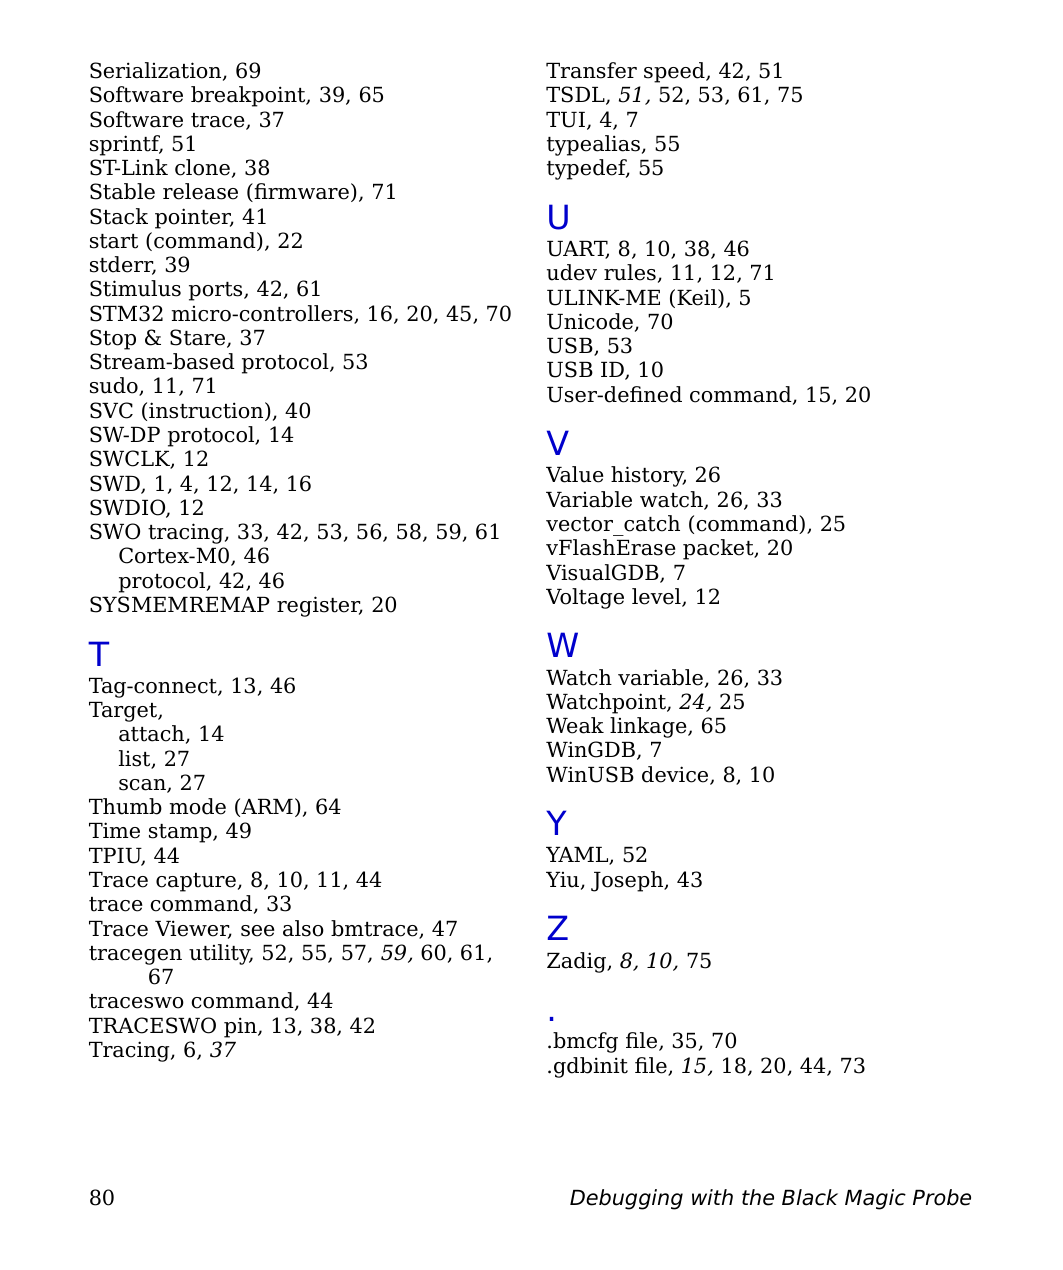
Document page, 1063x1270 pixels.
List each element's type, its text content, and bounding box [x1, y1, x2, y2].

text Watchpoint, 24, 25 [546, 690, 974, 714]
text Y [546, 805, 974, 843]
text typedef, 55 [546, 156, 974, 180]
text Serialization, 69 [88, 59, 517, 83]
text SWO tracing, 33, 42, 53, 56, 58, 59, 61 [88, 520, 517, 544]
text SWD, 1, 4, 12, 14, 16 [88, 472, 517, 496]
text Weak linkage, 65 [546, 714, 974, 738]
text Tag-connect, 13, 46 [88, 674, 517, 698]
text .gdbinit file, 15, 18, 20, 44, 73 [546, 1054, 974, 1078]
text YAML, 52 [546, 843, 974, 868]
text start (command), 22 [88, 229, 517, 253]
text Thumb mode (ARM), 64 [88, 795, 517, 819]
text USB, 53 [546, 334, 974, 358]
text scan, 27 [118, 771, 517, 795]
text .bmcfg file, 35, 70 [546, 1029, 974, 1054]
text WinGDB, 7 [546, 738, 974, 763]
text WinUSB device, 8, 10 [546, 763, 974, 787]
text Trace capture, 8, 10, 11, 44 [88, 868, 517, 892]
text Voltage level, 12 [546, 585, 974, 609]
text Stream-based protocol, 53 [88, 350, 517, 374]
text T [88, 635, 517, 674]
text Yiu, Joseph, 43 [546, 868, 974, 892]
text vector_catch (command), 25 [546, 512, 974, 536]
text trace command, 33 [88, 892, 517, 917]
text Cortex-M0, 46 [118, 544, 517, 569]
text list, 27 [118, 747, 517, 771]
text SW-DP protocol, 14 [88, 423, 517, 447]
text vFlashErase packet, 20 [546, 536, 974, 561]
text sprintf, 51 [88, 132, 517, 156]
text V [546, 424, 974, 463]
text traceswo command, 44 [88, 989, 517, 1014]
text Transfer speed, 42, 51 [546, 59, 974, 83]
text ULINK-ME (Keil), 5 [546, 286, 974, 310]
text Stop & Stare, 37 [88, 326, 517, 350]
text tracegen utility, 52, 55, 57, 59, 60, 61, 67 [88, 941, 517, 989]
text W [546, 627, 974, 666]
text udev rules, 11, 12, 71 [546, 261, 974, 286]
text Software trace, 37 [88, 108, 517, 132]
text SWDIO, 12 [88, 496, 517, 520]
text attach, 14 [118, 722, 517, 747]
text TUI, 4, 7 [546, 108, 974, 132]
text USB ID, 10 [546, 358, 974, 383]
text Software breakpoint, 39, 65 [88, 83, 517, 108]
text typealias, 55 [546, 132, 974, 156]
text UART, 8, 10, 38, 46 [546, 237, 974, 261]
text SYSMEMREMAP register, 20 [88, 593, 517, 617]
text User-defined command, 15, 20 [546, 383, 974, 407]
text TSDL, 51, 52, 53, 61, 75 [546, 83, 974, 108]
text Stack pointer, 41 [88, 205, 517, 229]
text Zadig, 8, 10, 75 [546, 949, 974, 973]
text protocol, 42, 46 [118, 569, 517, 593]
text Z [546, 910, 974, 949]
text SVC (instruction), 40 [88, 399, 517, 423]
text TRACESWO pin, 13, 38, 42 [88, 1014, 517, 1038]
text SWCLK, 12 [88, 447, 517, 472]
text Unicode, 70 [546, 310, 974, 334]
text ST-Link clone, 38 [88, 156, 517, 180]
text Stimulus ports, 42, 61 [88, 277, 517, 302]
text Trace Viewer, see also bmtrace, 47 [88, 917, 517, 941]
text TPIU, 44 [88, 844, 517, 868]
text . [546, 991, 974, 1029]
text sudo, 11, 71 [88, 374, 517, 399]
text Tracing, 6, 37 [88, 1038, 517, 1062]
text Variable watch, 26, 33 [546, 488, 974, 512]
text Time stamp, 49 [88, 819, 517, 844]
text STM32 micro-controllers, 16, 20, 45, 70 [88, 302, 517, 326]
text Target, [88, 698, 517, 722]
text Value history, 26 [546, 463, 974, 488]
text VisualGDB, 7 [546, 561, 974, 585]
text Watch variable, 26, 33 [546, 666, 974, 690]
text Stable release (firmware), 71 [88, 180, 517, 205]
text stderr, 39 [88, 253, 517, 277]
text U [546, 198, 974, 237]
